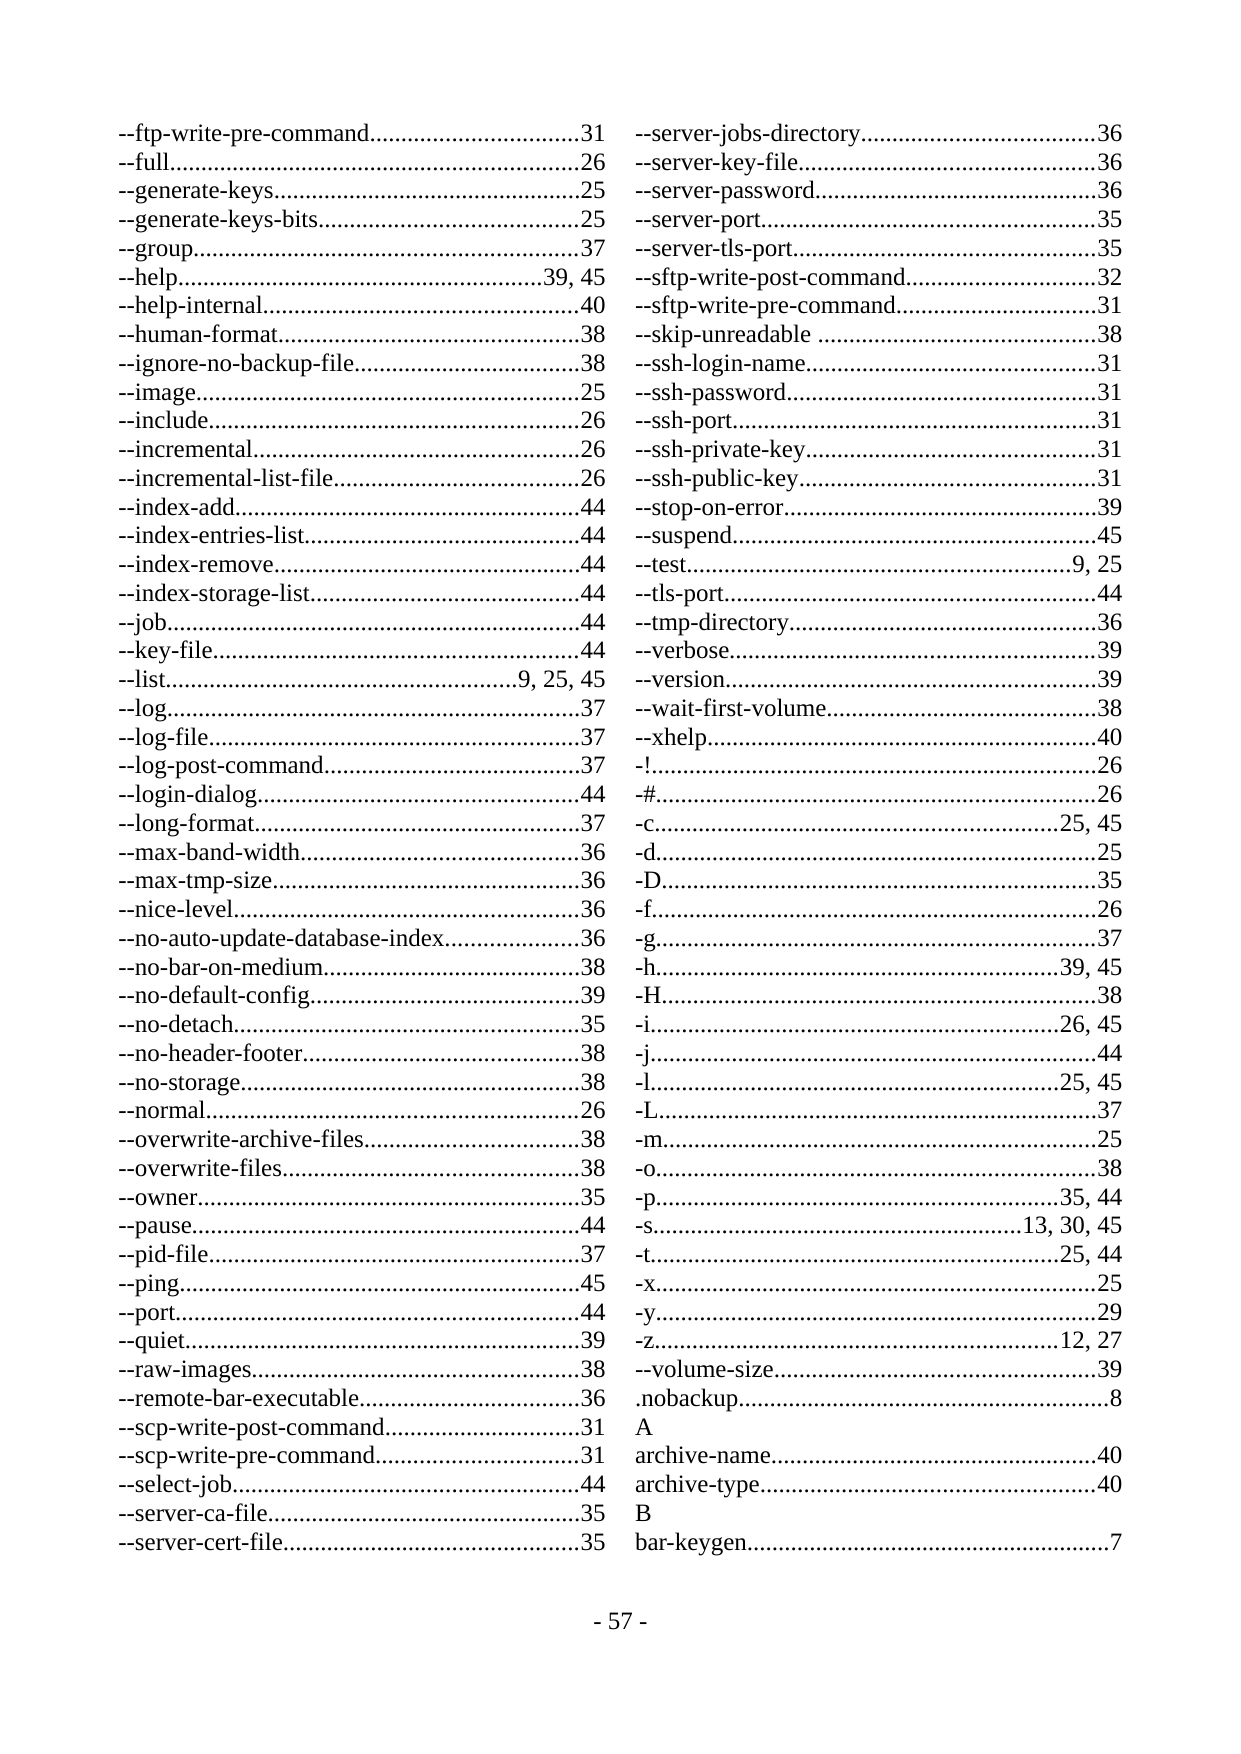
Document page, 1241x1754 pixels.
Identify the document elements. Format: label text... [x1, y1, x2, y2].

text --ssh-public-key 31 [635, 463, 1122, 492]
text --server-key-file 36 [635, 147, 1122, 176]
text --log-post-command 37 [118, 751, 605, 779]
text --generate-keys-bits 25 [118, 204, 605, 233]
text -c 25, 45 [635, 808, 1122, 837]
text --no-storage 38 [118, 1067, 605, 1096]
text --job 44 [118, 607, 605, 636]
text --index-add 44 [118, 492, 605, 521]
text --ssh-login-name 31 [635, 348, 1122, 377]
text -H 38 [635, 981, 1122, 1009]
text --list 9, 25, 45 [118, 664, 605, 693]
text --overwrite-files 38 [118, 1153, 605, 1182]
text --log 37 [118, 693, 605, 722]
text .nobackup 8 [635, 1383, 1122, 1412]
text --image 25 [118, 377, 605, 406]
text --owner 35 [118, 1182, 605, 1211]
text --full 26 [118, 147, 605, 176]
text --sftp-write-post-command 32 [635, 262, 1122, 291]
text --log-file 37 [118, 722, 605, 751]
text -m 25 [635, 1124, 1122, 1153]
text --no-default-config 39 [118, 981, 605, 1009]
text --suspend 45 [635, 521, 1122, 549]
text --ssh-port 31 [635, 406, 1122, 434]
text --test 9, 25 [635, 549, 1122, 578]
text --key-file 44 [118, 636, 605, 664]
text --scp-write-pre-command 31 [118, 1441, 605, 1469]
text --stop-on-error 39 [635, 492, 1122, 521]
text --xhelp 40 [635, 722, 1122, 751]
text ‑‑volume-size 39 [635, 1354, 1122, 1383]
text --generate-keys 25 [118, 176, 605, 204]
text --sftp-write-pre-command 31 [635, 291, 1122, 319]
text -x 25 [635, 1268, 1122, 1297]
text --tls-port 44 [635, 578, 1122, 607]
text --max-tmp-size 36 [118, 866, 605, 894]
text --no-auto-update-database-index 36 [118, 923, 605, 952]
text -o 38 [635, 1153, 1122, 1182]
text --server-jobs-directory 36 [635, 118, 1122, 147]
text A [635, 1412, 1122, 1441]
text --server-cert-file 35 [118, 1527, 605, 1556]
text --pid-file 37 [118, 1239, 605, 1268]
text bar-keygen 7 [635, 1527, 1122, 1556]
text -l 25, 45 [635, 1067, 1122, 1096]
text --incremental 26 [118, 434, 605, 463]
text --normal 26 [118, 1096, 605, 1124]
text B [635, 1498, 1122, 1527]
text --no-header-footer 38 [118, 1038, 605, 1067]
text --tmp-directory 36 [635, 607, 1122, 636]
text -f 26 [635, 894, 1122, 923]
text -s 13, 30, 45 [635, 1211, 1122, 1239]
text -D 35 [635, 866, 1122, 894]
text --server-password 36 [635, 176, 1122, 204]
text -i 26, 45 [635, 1009, 1122, 1038]
text archive-name 40 [635, 1441, 1122, 1469]
text --login-dialog 44 [118, 779, 605, 808]
text -d 25 [635, 837, 1122, 866]
text --version 39 [635, 664, 1122, 693]
text --include 26 [118, 406, 605, 434]
text --nice-level 36 [118, 894, 605, 923]
text --raw-images 38 [118, 1354, 605, 1383]
text -z 12, 27 [635, 1326, 1122, 1354]
text --human-format 38 [118, 319, 605, 348]
text -p 35, 44 [635, 1182, 1122, 1211]
text archive-type 40 [635, 1469, 1122, 1498]
text --ping 45 [118, 1268, 605, 1297]
text --verbose 39 [635, 636, 1122, 664]
text --no-detach 35 [118, 1009, 605, 1038]
text --server-tls-port 35 [635, 233, 1122, 262]
text --scp-write-post-command 31 [118, 1412, 605, 1441]
text --help-internal 40 [118, 291, 605, 319]
text --pause 44 [118, 1211, 605, 1239]
text --ignore-no-backup-file 38 [118, 348, 605, 377]
text -L 37 [635, 1096, 1122, 1124]
text --quiet 39 [118, 1326, 605, 1354]
text --skip-unreadable 38 [635, 319, 1122, 348]
text -! 26 [635, 751, 1122, 779]
text --port 44 [118, 1297, 605, 1326]
text --ftp-write-pre-command 31 [118, 118, 605, 147]
text --group 37 [118, 233, 605, 262]
text --help 39, 45 [118, 262, 605, 291]
text --no-bar-on-medium 38 [118, 952, 605, 981]
text --long-format 37 [118, 808, 605, 837]
text --server-ca-file 35 [118, 1498, 605, 1527]
text --ssh-password 31 [635, 377, 1122, 406]
text -# 26 [635, 779, 1122, 808]
text -g 37 [635, 923, 1122, 952]
text --server-port 35 [635, 204, 1122, 233]
text --wait-first-volume 38 [635, 693, 1122, 722]
text --incremental-list-file 26 [118, 463, 605, 492]
text --ssh-private-key 31 [635, 434, 1122, 463]
text --overwrite-archive-files 38 [118, 1124, 605, 1153]
text --max-band-width 36 [118, 837, 605, 866]
text --select-job 44 [118, 1469, 605, 1498]
text --index-storage-list 44 [118, 578, 605, 607]
text -h 39, 45 [635, 952, 1122, 981]
text --index-entries-list 44 [118, 521, 605, 549]
text -t 25, 44 [635, 1239, 1122, 1268]
text -j 44 [635, 1038, 1122, 1067]
text -y 29 [635, 1297, 1122, 1326]
text --remote-bar-executable 36 [118, 1383, 605, 1412]
text --index-remove 44 [118, 549, 605, 578]
